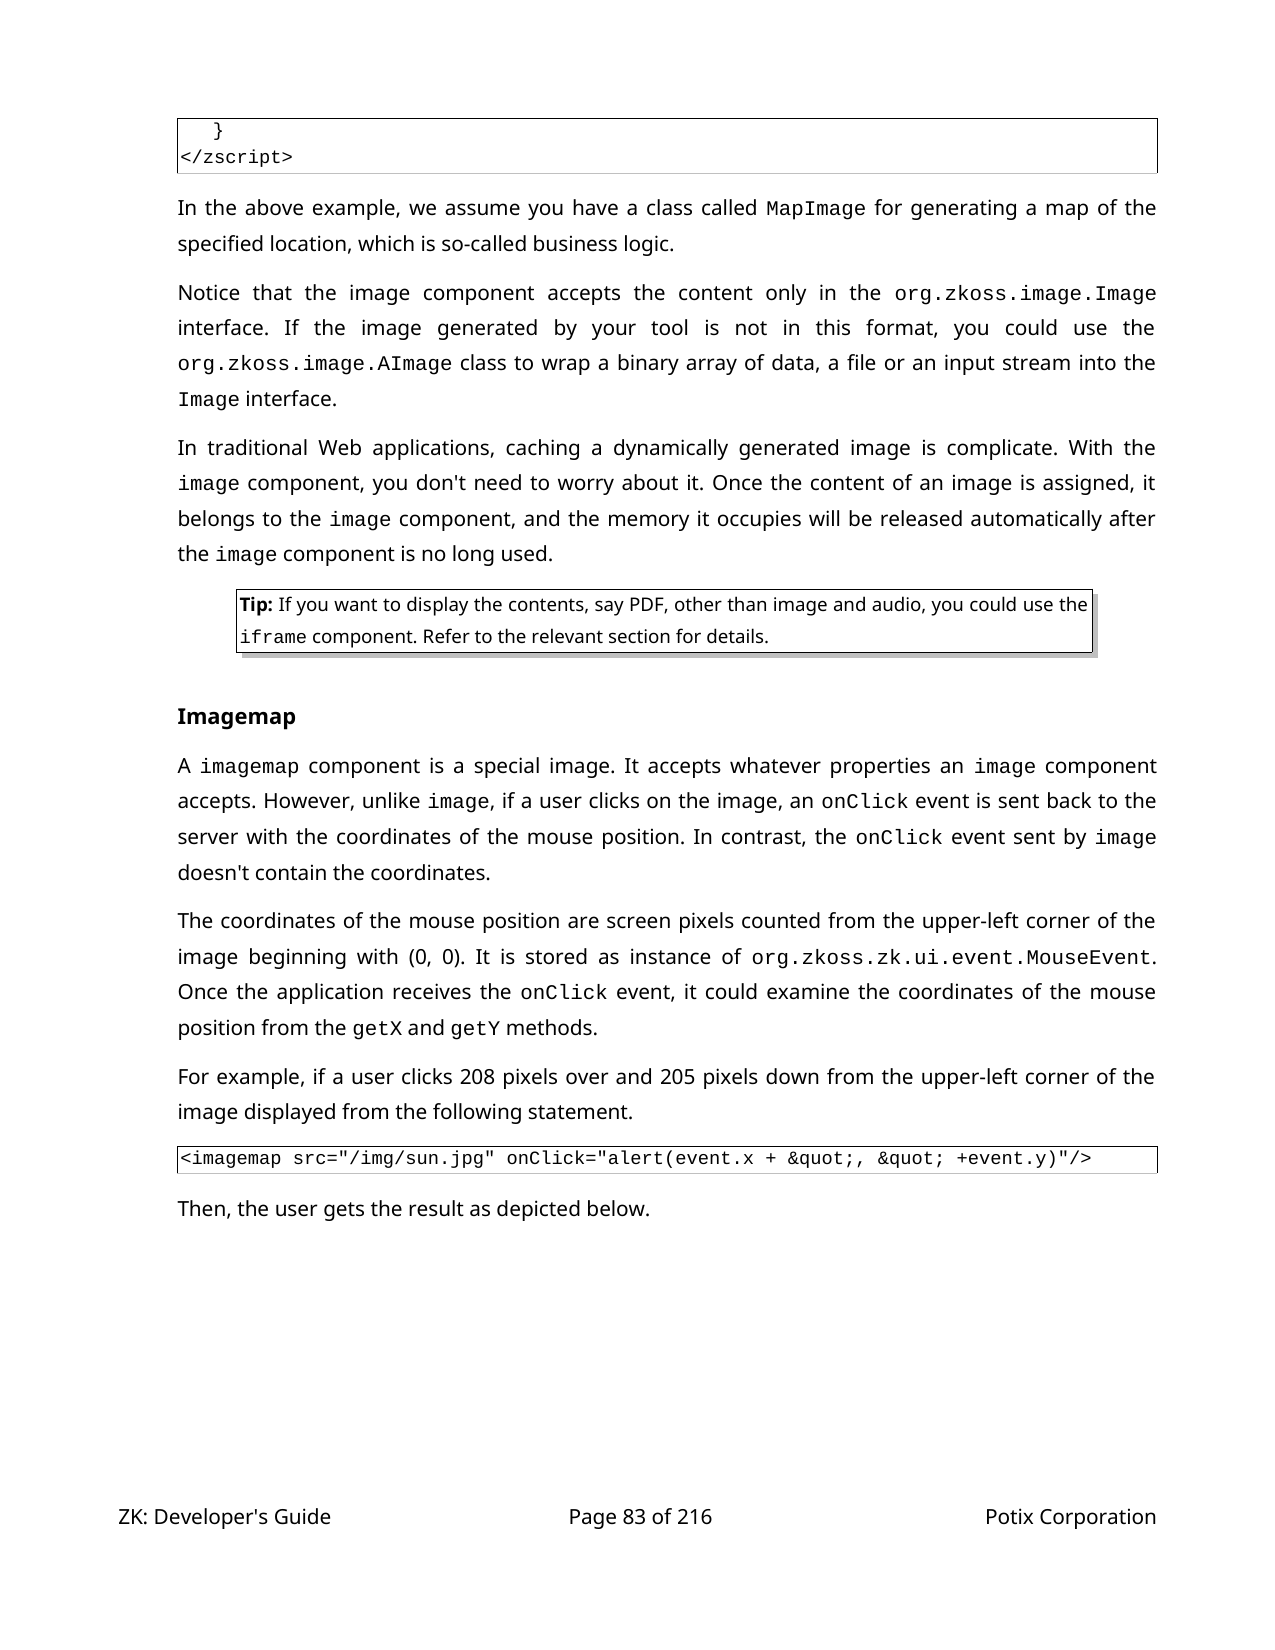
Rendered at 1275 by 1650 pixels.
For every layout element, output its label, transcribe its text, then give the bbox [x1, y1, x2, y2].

text Then, the user gets the result as depicted below. [177, 1194, 1157, 1222]
text } [178, 119, 1157, 142]
text A imagemap component is a special image. It accepts whatever properties an image component accepts. However, unlike image, if a user clicks on the image, an onClick event is sent back to the server with the coordinates of the mouse position. In contrast, the onClick event sent by image doesn't contain the coordinates. [177, 751, 1157, 886]
text <imagemap src="/img/sun.jpg" onClick="alert(event.x + &quot;, &quot; +event.y)"/> [178, 1147, 1157, 1173]
text In the above example, we assume you have a class called MapImage for generating a map of the specified location, which is so-called business logic. [177, 193, 1157, 257]
text </zscript> [178, 145, 1157, 173]
text Notice that the image component accepts the content only in the org.zkoss.image.Image interface. If the image generated by your tool is not in this format, you could use the org.zkoss.image.AImage class to wrap a binary array of data, a file or an input stream into the Image interface. [177, 278, 1157, 412]
subtitle Imagemap [177, 701, 1157, 731]
text In traditional Web applications, caching a dynamically generated image is complicate. With the image component, you don't need to worry about it. Once the content of an image is assigned, it belongs to the image component, and the memory it occupies will be released automatically after the image component is no long used. [177, 433, 1157, 568]
text The coordinates of the mouse position are screen pixels counted from the upper-left corner of the image beginning with (0, 0). It is stored as instance of org.zkoss.zk.ui.event.MouseEvent. Once the application receives the onClick event, it could examine the coordinates of the mouse position from the getX and getY methods. [177, 907, 1157, 1041]
text For example, if a user clicks 208 pixels over and 205 pixels down from the upper-left corner of the image displayed from the following statement. [177, 1062, 1157, 1125]
text Tip: If you want to display the contents, say PDF, other than image and audio, you could use the iframe component. Refer to the relevant section for details. [237, 590, 1092, 652]
